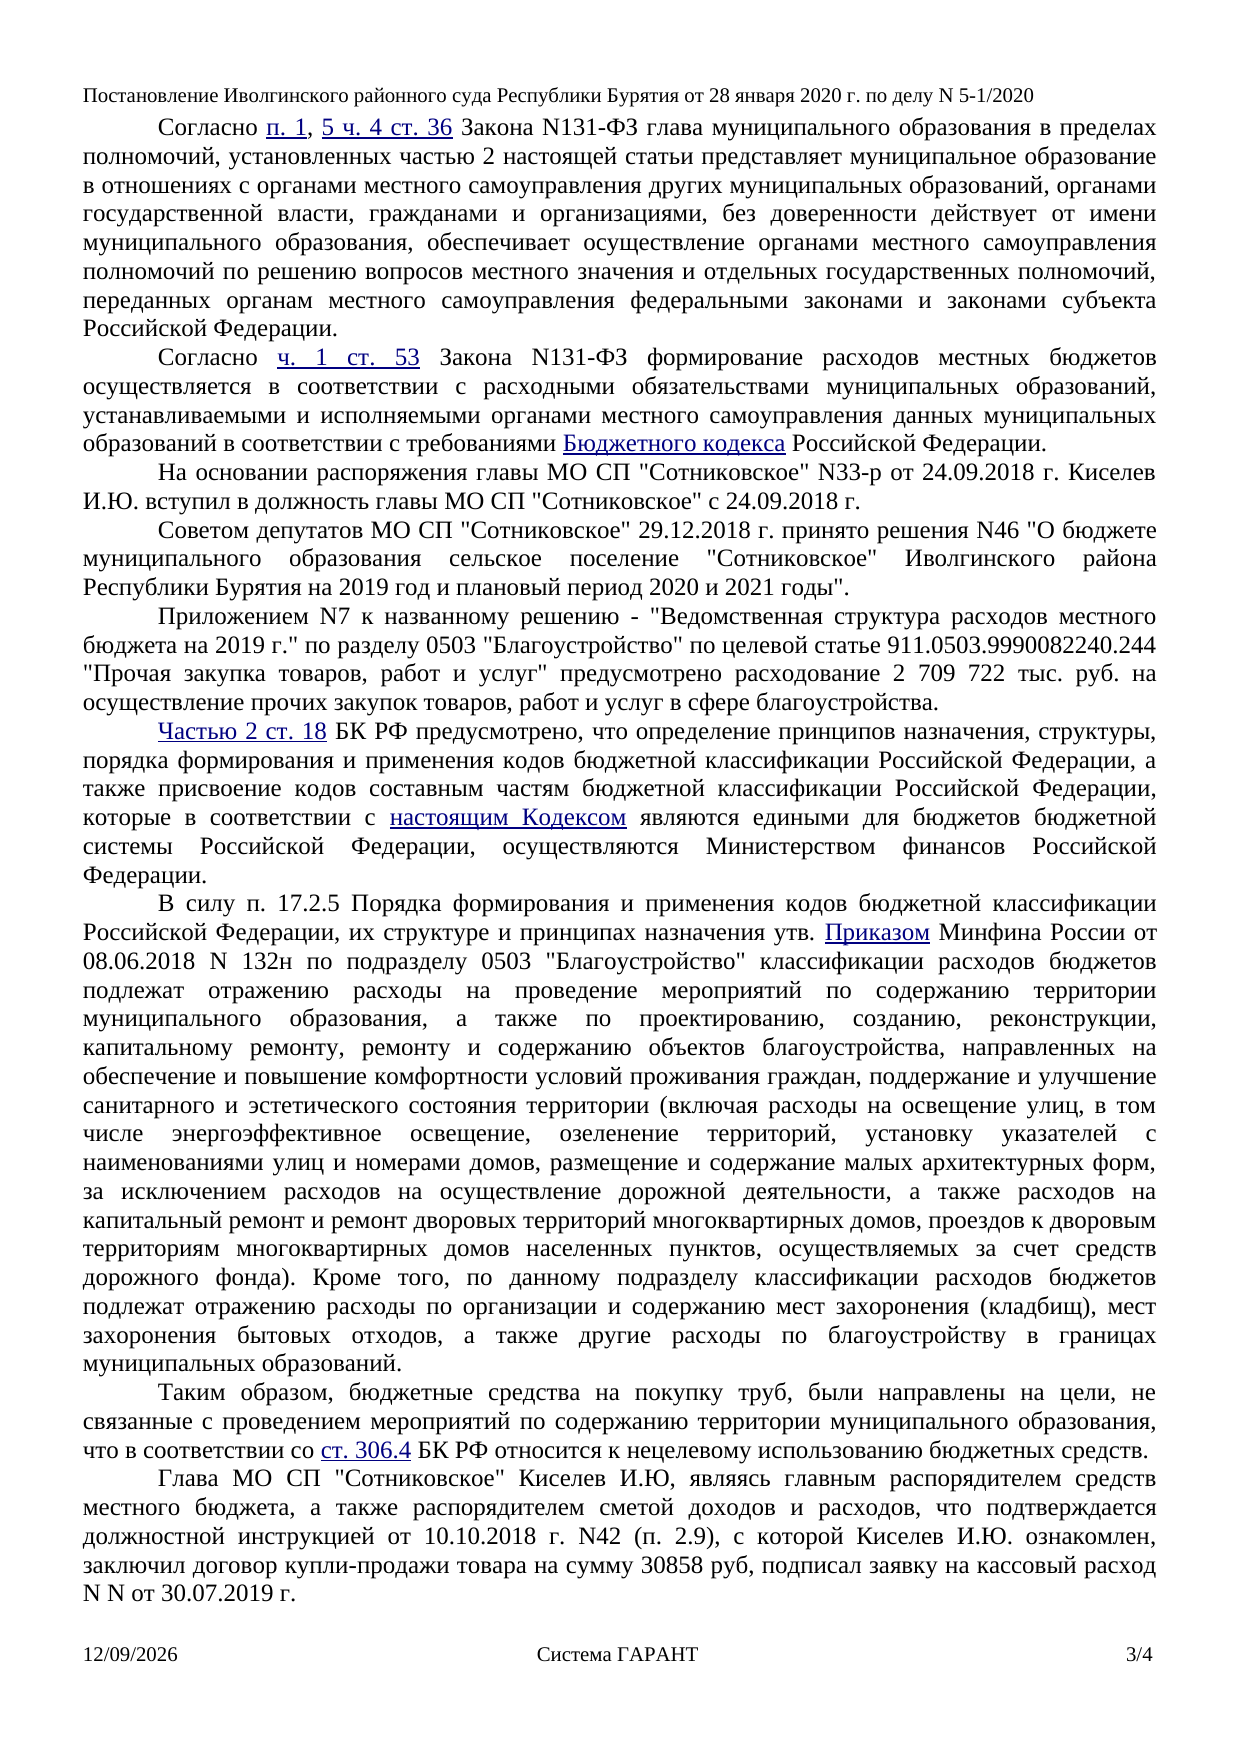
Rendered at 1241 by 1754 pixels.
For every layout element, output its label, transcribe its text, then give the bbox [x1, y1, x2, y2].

text На основании распоряжения главы МО СП "Сотниковское" N33-р от 24.09.2018 г. Киселев И.Ю. вступил в должность главы МО СП "Сотниковское" с 24.09.2018 г. [83, 457, 1157, 515]
text Приложением N7 к названному решению - "Ведомственная структура расходов местного бюджета на 2019 г." по разделу 0503 "Благоустройство" по целевой статье 911.0503.9990082240.244 "Прочая закупка товаров, работ и услуг" предусмотрено расходование 2 709 722 тыс. руб. на осуществление прочих закупок товаров, работ и услуг в сфере благоустройства. [83, 601, 1157, 716]
text Согласно ч. 1 ст. 53 Закона N131-ФЗ формирование расходов местных бюджетов осуществляется в соответствии с расходными обязательствами муниципальных образований, устанавливаемыми и исполняемыми органами местного самоуправления данных муниципальных образований в соответствии с требованиями Бюджетного кодекса Российской Федерации. [83, 342, 1157, 457]
text Советом депутатов МО СП "Сотниковское" 29.12.2018 г. принято решения N46 "О бюджете муниципального образования сельское поселение "Сотниковское" Иволгинского района Республики Бурятия на 2019 год и плановый период 2020 и 2021 годы". [83, 515, 1157, 601]
text Таким образом, бюджетные средства на покупку труб, были направлены на цели, не связанные с проведением мероприятий по содержанию территории муниципального образования, что в соответствии со ст. 306.4 БК РФ относится к нецелевому использованию бюджетных средств. [83, 1377, 1157, 1463]
text Глава МО СП "Сотниковское" Киселев И.Ю, являясь главным распорядителем средств местного бюджета, а также распорядителем сметой доходов и расходов, что подтверждается должностной инструкцией от 10.10.2018 г. N42 (п. 2.9), с которой Киселев И.Ю. ознакомлен, заключил договор купли-продажи товара на сумму 30858 руб, подписал заявку на кассовый расход N N от 30.07.2019 г. [83, 1463, 1157, 1607]
text В силу п. 17.2.5 Порядка формирования и применения кодов бюджетной классификации Российской Федерации, их структуре и принципах назначения утв. Приказом Минфина России от 08.06.2018 N 132н по подразделу 0503 "Благоустройство" классификации расходов бюджетов подлежат отражению расходы на проведение мероприятий по содержанию территории муниципального образования, а также по проектированию, созданию, реконструкции, капитальному ремонту, ремонту и содержанию объектов благоустройства, направленных на обеспечение и повышение комфортности условий проживания граждан, поддержание и улучшение санитарного и эстетического состояния территории (включая расходы на освещение улиц, в том числе энергоэффективное освещение, озеленение территорий, установку указателей с наименованиями улиц и номерами домов, размещение и содержание малых архитектурных форм, за исключением расходов на осуществление дорожной деятельности, а также расходов на капитальный ремонт и ремонт дворовых территорий многоквартирных домов, проездов к дворовым территориям многоквартирных домов населенных пунктов, осуществляемых за счет средств дорожного фонда). Кроме того, по данному подразделу классификации расходов бюджетов подлежат отражению расходы по организации и содержанию мест захоронения (кладбищ), мест захоронения бытовых отходов, а также другие расходы по благоустройству в границах муниципальных образований. [83, 888, 1157, 1377]
text Частью 2 ст. 18 БК РФ предусмотрено, что определение принципов назначения, структуры, порядка формирования и применения кодов бюджетной классификации Российской Федерации, а также присвоение кодов составным частям бюджетной классификации Российской Федерации, которые в соответствии с настоящим Кодексом являются едиными для бюджетов бюджетной системы Российской Федерации, осуществляются Министерством финансов Российской Федерации. [83, 716, 1157, 888]
text Согласно п. 1, 5 ч. 4 ст. 36 Закона N131-ФЗ глава муниципального образования в пределах полномочий, установленных частью 2 настоящей статьи представляет муниципальное образование в отношениях с органами местного самоуправления других муниципальных образований, органами государственной власти, гражданами и организациями, без доверенности действует от имени муниципального образования, обеспечивает осуществление органами местного самоуправления полномочий по решению вопросов местного значения и отдельных государственных полномочий, переданных органам местного самоуправления федеральными законами и законами субъекта Российской Федерации. [83, 112, 1157, 342]
